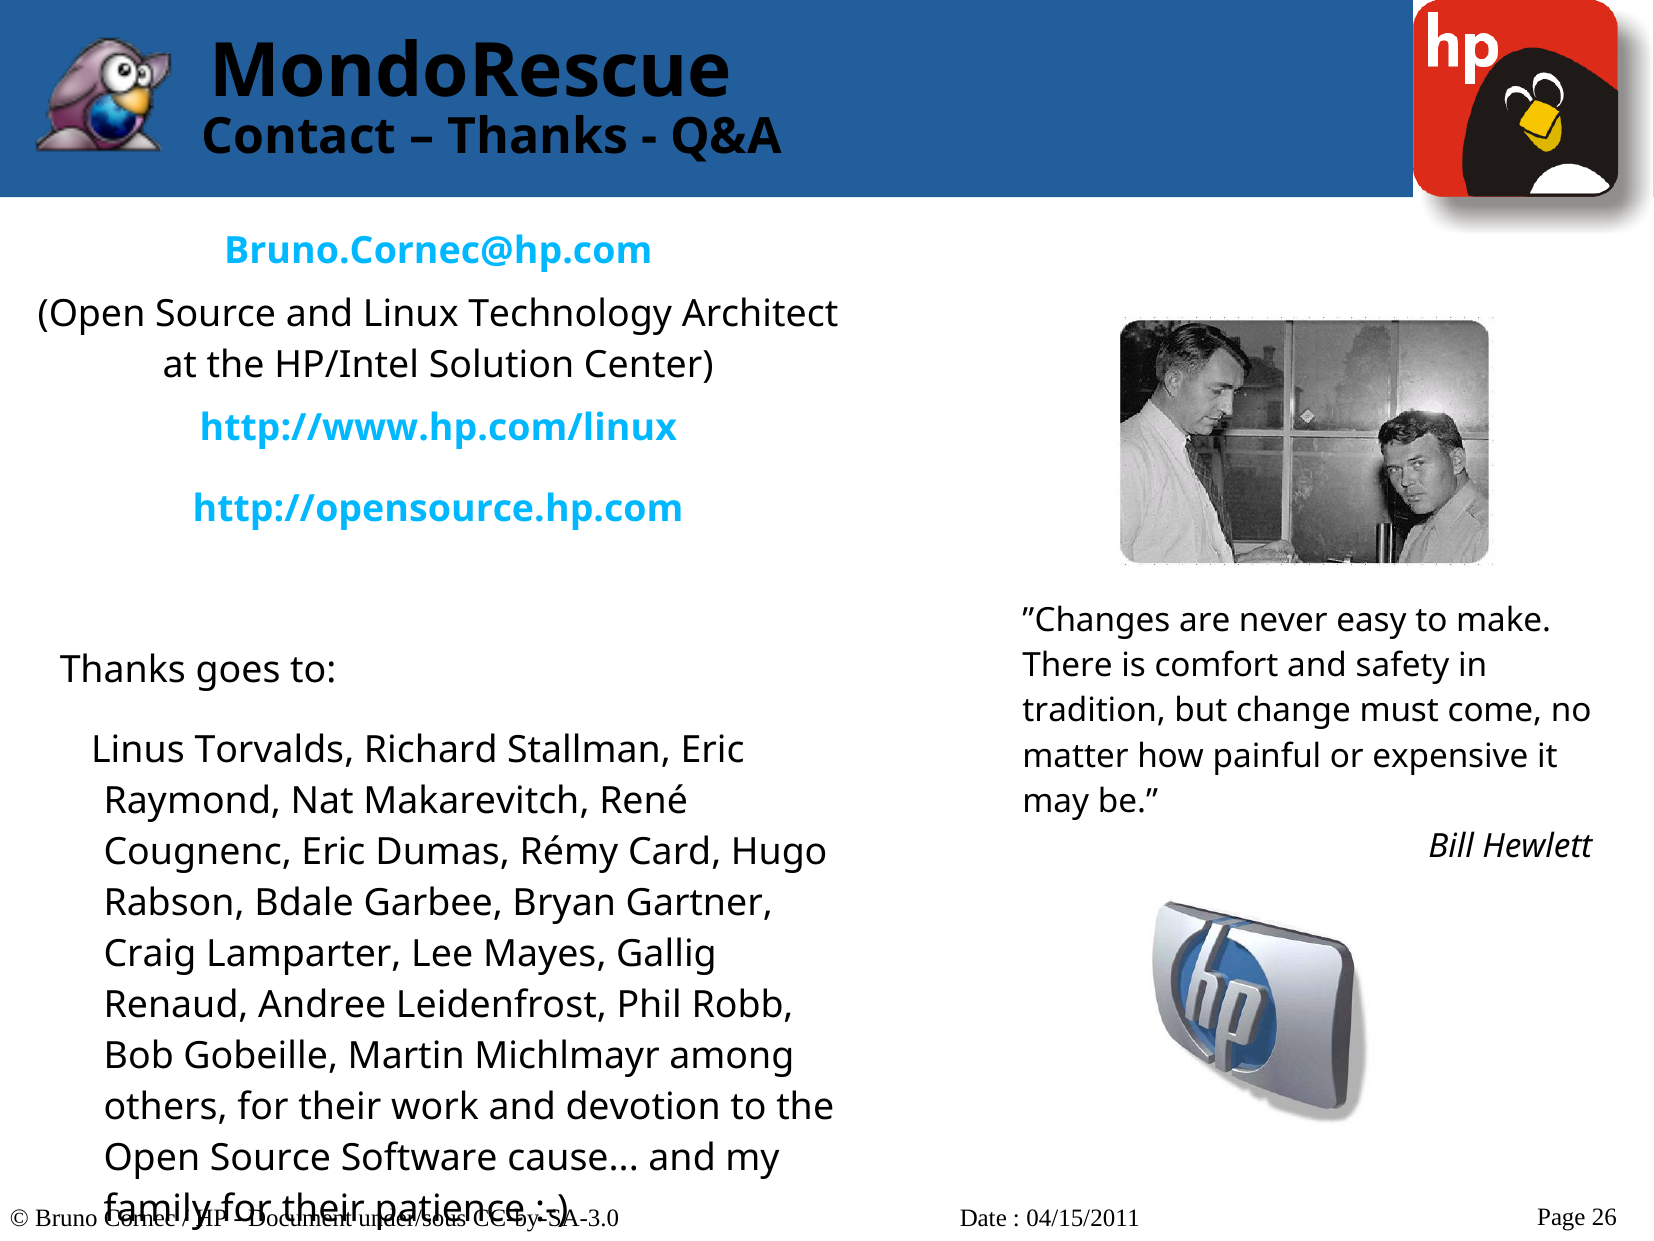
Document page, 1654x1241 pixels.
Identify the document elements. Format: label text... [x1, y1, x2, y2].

picture [1413, 0, 1654, 235]
picture [1105, 890, 1422, 1130]
list Bruno.Cornec@hp.com (Open Source and Linux Technology Architect at the HP/Intel Solution Center) http://www.hp.com/linux http://opensource.hp.com Thanks goes to: Linus Torvalds, Richard Stallman, Eric Raymond, Nat Makarevitch, René Cougnenc, Eric Dumas, Rémy Card, Hugo Rabson, Bdale Garbee, Bryan Gartner, Craig Lamparter, Lee Mayes, Gallig Renaud, Andree Leidenfrost, Phil Robb, Bob Gobeille, Martin Michlmayr among others, for their work and devotion to the Open Source Software cause... and my family for their patience :-) [20, 223, 856, 1201]
picture [1113, 316, 1496, 568]
title Contact – Thanks - Q&A [201, 32, 1191, 241]
picture [0, 0, 211, 199]
text_box ”Changes are never easy to make. There is comfort and safety in tradition, but change must come, no matter how painful or expensive it may be.” Bill Hewlett [1022, 595, 1634, 877]
